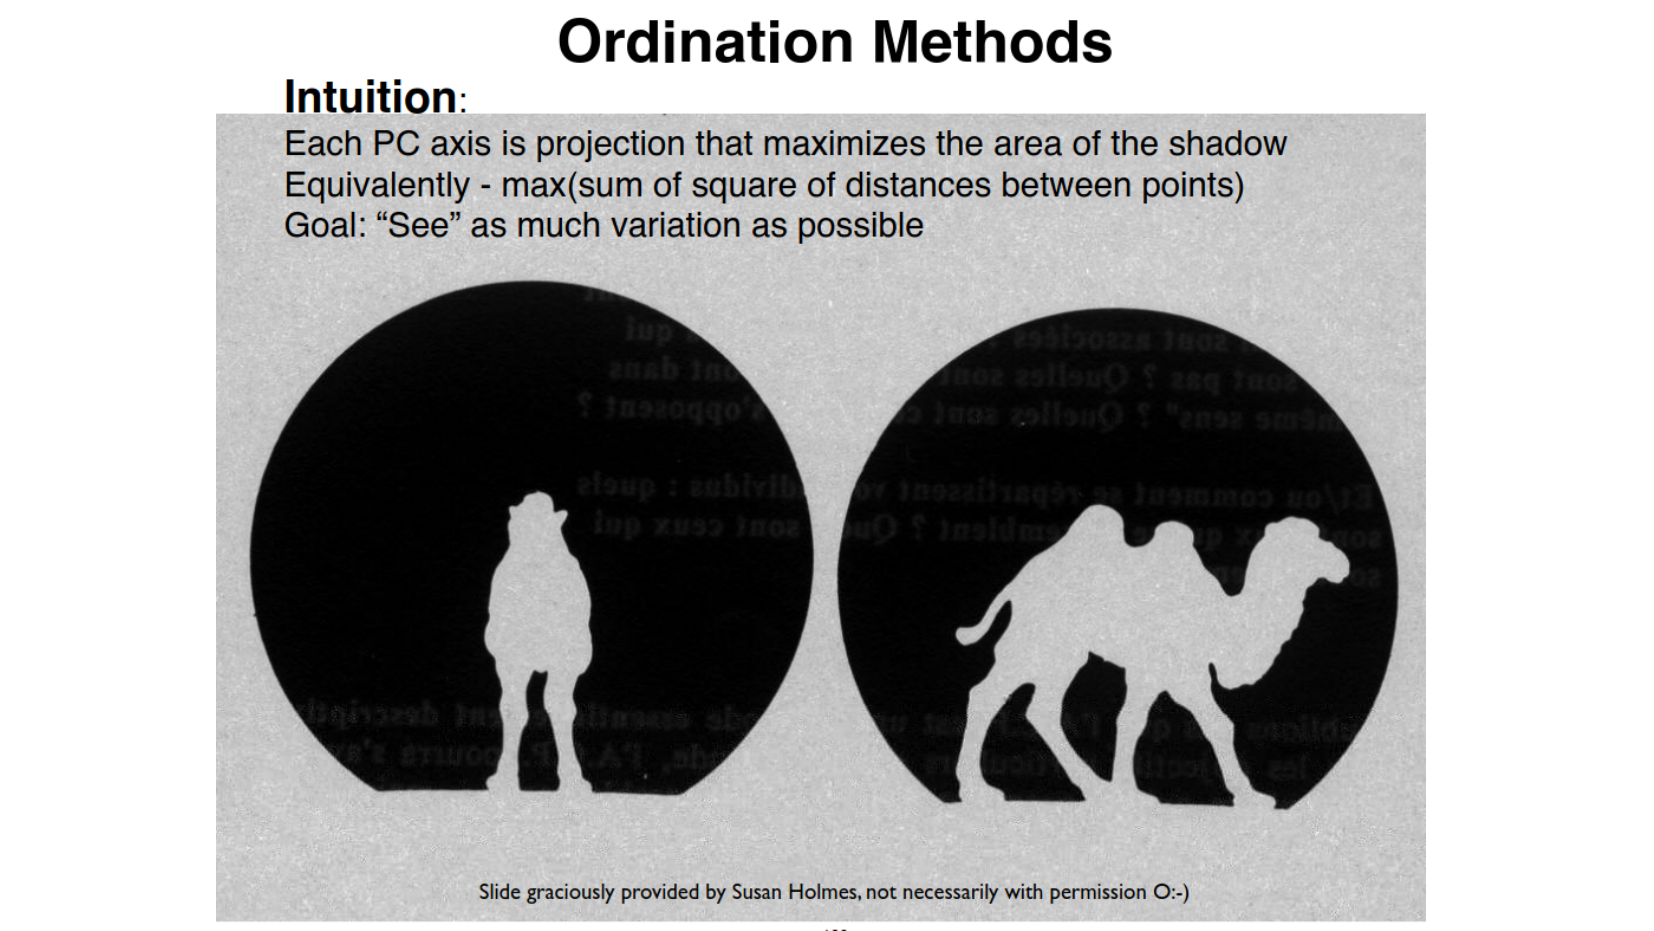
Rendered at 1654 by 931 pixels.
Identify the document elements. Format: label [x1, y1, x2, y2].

picture [216, 0, 1426, 931]
